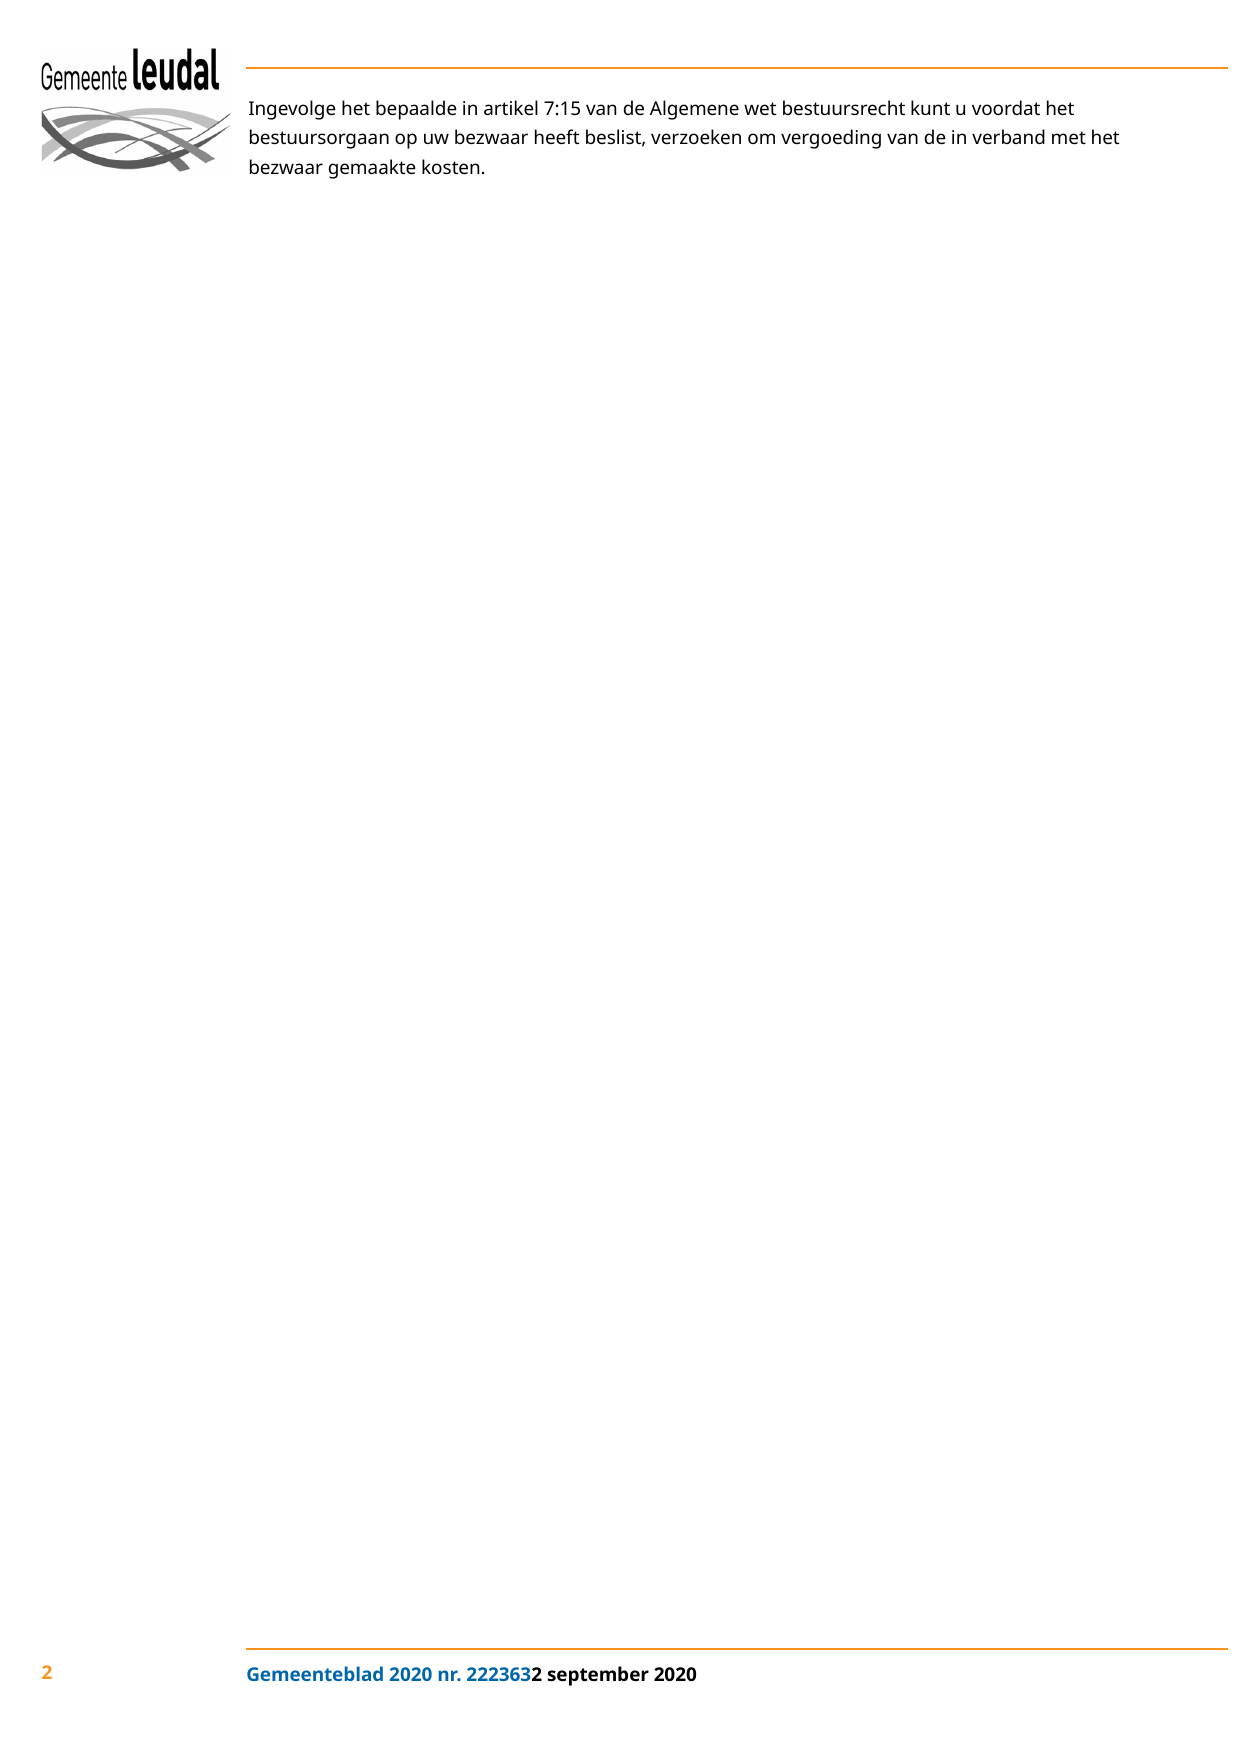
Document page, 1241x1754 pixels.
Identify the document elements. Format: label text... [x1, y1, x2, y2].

picture [41, 47, 231, 172]
text Ingevolge het bepaalde in artikel 7:15 van de Algemene wet bestuursrecht kunt u voordat het bestuursorgaan op uw bezwaar heeft beslist, verzoeken om vergoeding van de in verband met het bezwaar gemaakte kosten. [248, 95, 1152, 180]
